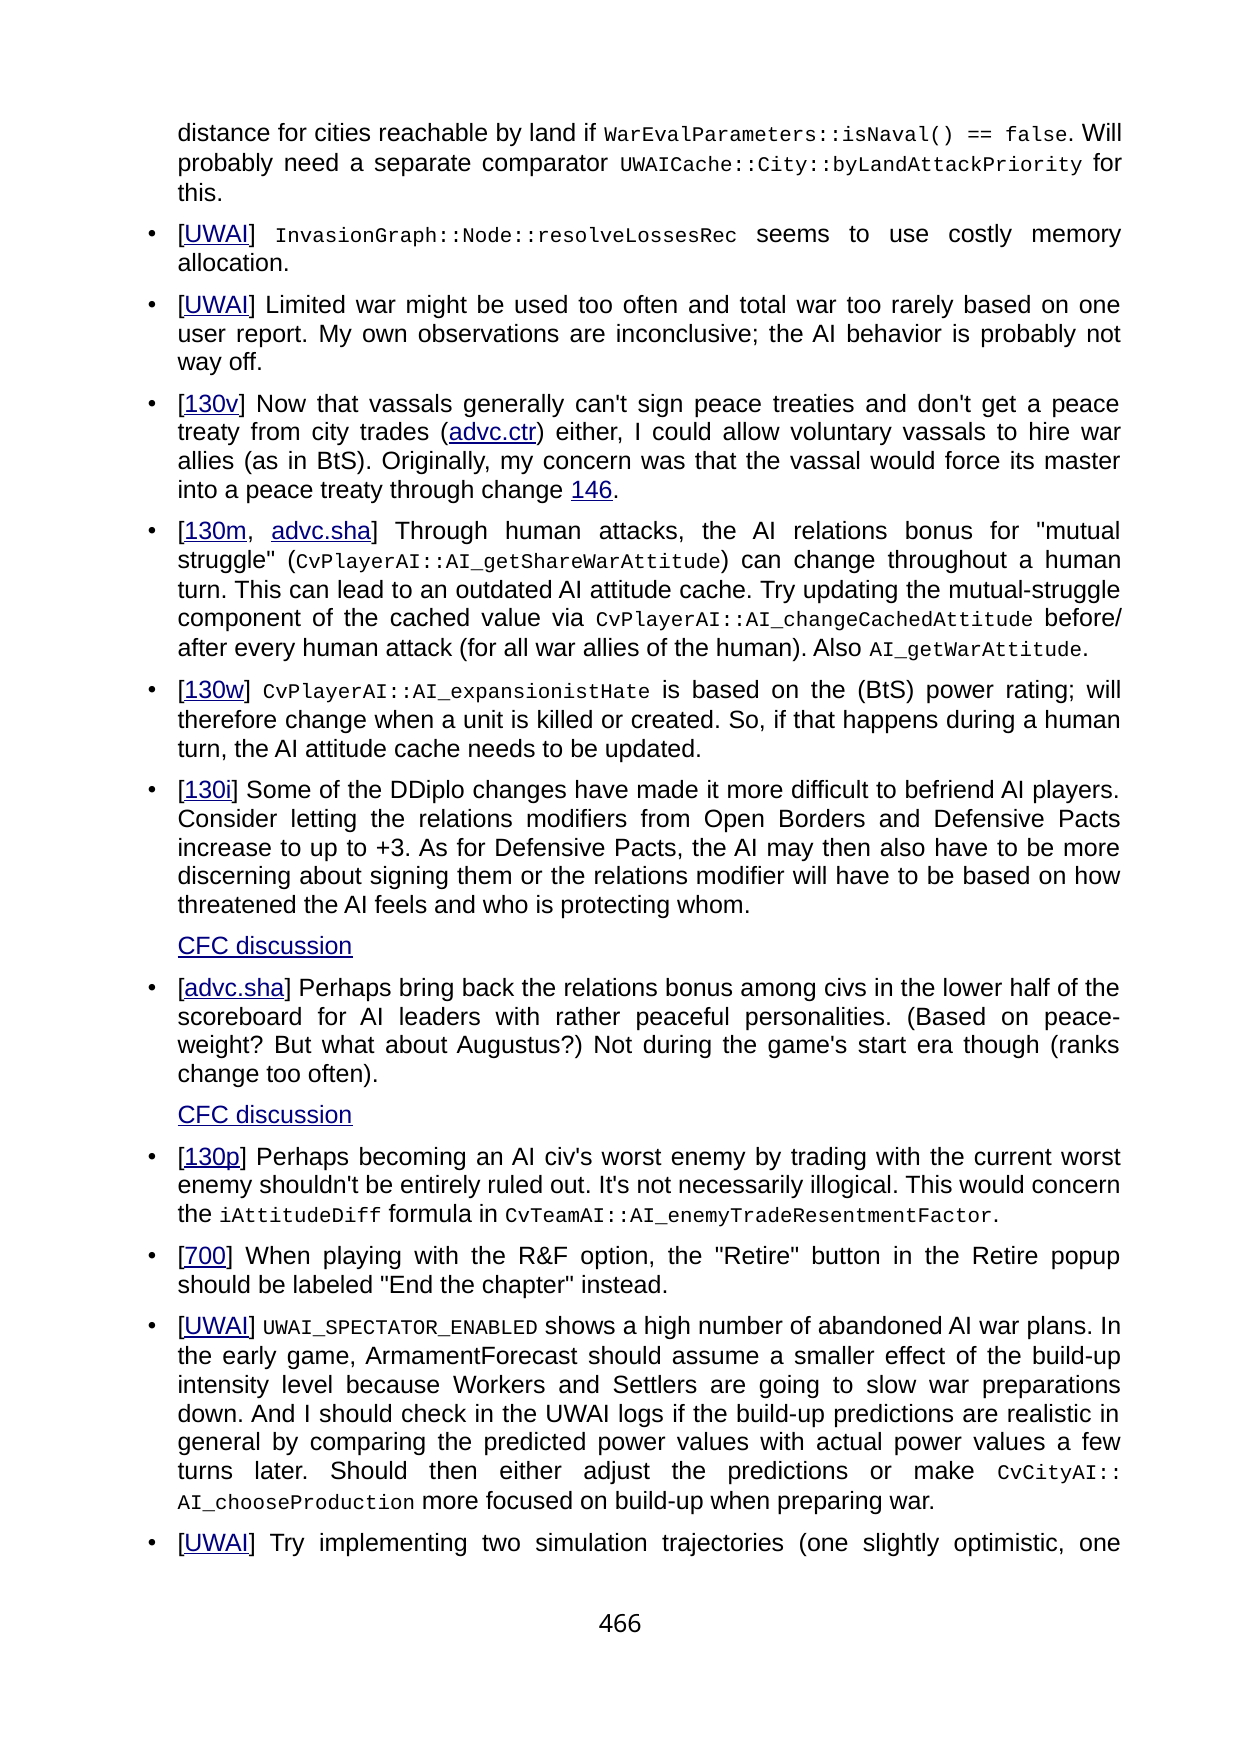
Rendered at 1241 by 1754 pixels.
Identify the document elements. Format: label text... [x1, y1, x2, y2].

list [UWAI] InvasionGraph::Node::resolveLossesRec seems to use costly memory allocation. [148, 219, 1122, 277]
list [UWAI] Try implementing two simulation trajectories (one slightly optimistic, one [148, 1528, 1122, 1557]
list [130v] Now that vassals generally can't sign peace treaties and don't get a peace treaty from city trades (advc.ctr) either, I could allow voluntary vassals to hire war allies (as in BtS). Originally, my concern was that the vassal would force its master into a peace treaty through change 146. [148, 388, 1122, 504]
list [130m, advc.sha] Through human attacks, the AI relations bonus for "mutual struggle" (CvPlayerAI::AI_getShareWarAttitude) can change throughout a human turn. This can lead to an outdated AI attitude cache. Try updating the mutual-struggle component of the cached value via CvPlayerAI::AI_changeCachedAttitude before/ after every human attack (for all war allies of the human). Also AI_getWarAttitude. [148, 516, 1122, 663]
list [UWAI] Limited war might be used too often and total war too rarely based on one user report. My own observations are inconclusive; the AI behavior is probably not way off. [148, 290, 1122, 376]
list CFC discussion [148, 1100, 1122, 1129]
list [130i] Some of the DDiplo changes have made it more difficult to befriend AI players. Consider letting the relations modifiers from Open Borders and Defensive Pacts increase to up to +3. As for Defensive Pacts, the AI may then also have to be more discerning about signing them or the relations modifier will have to be based on how threatened the AI feels and who is protecting whom. [148, 775, 1122, 919]
list [700] When playing with the R&F option, the "Retire" button in the Retire popup should be labeled "End the chapter" instead. [148, 1241, 1122, 1299]
list CFC discussion [148, 931, 1122, 960]
list [advc.sha] Perhaps bring back the relations bonus among civs in the lower half of the scoreboard for AI leaders with rather peaceful personalities. (Based on peace-weight? But what about Augustus?) Not during the game's start era though (ranks change too often). [148, 973, 1122, 1088]
list distance for cities reachable by land if WarEvalParameters::isNaval() == false. Will probably need a separate comparator UWAICache::City::byLandAttackPriority for this. [148, 118, 1122, 206]
list [UWAI] UWAI_SPECTATOR_ENABLED shows a high number of abandoned AI war plans. In the early game, ArmamentForecast should assume a smaller effect of the build-up intensity level because Workers and Settlers are going to slow war preparations down. And I should check in the UWAI logs if the build-up predictions are realistic in general by comparing the predicted power values with actual power values a few turns later. Should then either adjust the predictions or make CvCityAI:: AI_chooseProduction more focused on build-up when preparing war. [148, 1311, 1122, 1515]
list [130w] CvPlayerAI::AI_expansionistHate is based on the (BtS) power rating; will therefore change when a unit is killed or created. So, if that happens during a human turn, the AI attitude cache needs to be updated. [148, 675, 1122, 762]
list [130p] Perhaps becoming an AI civ's worst enemy by trading with the current worst enemy shouldn't be entirely ruled out. It's not necessarily illogical. This would concern the iAttitudeDiff formula in CvTeamAI::AI_enemyTradeResentmentFactor. [148, 1141, 1122, 1229]
